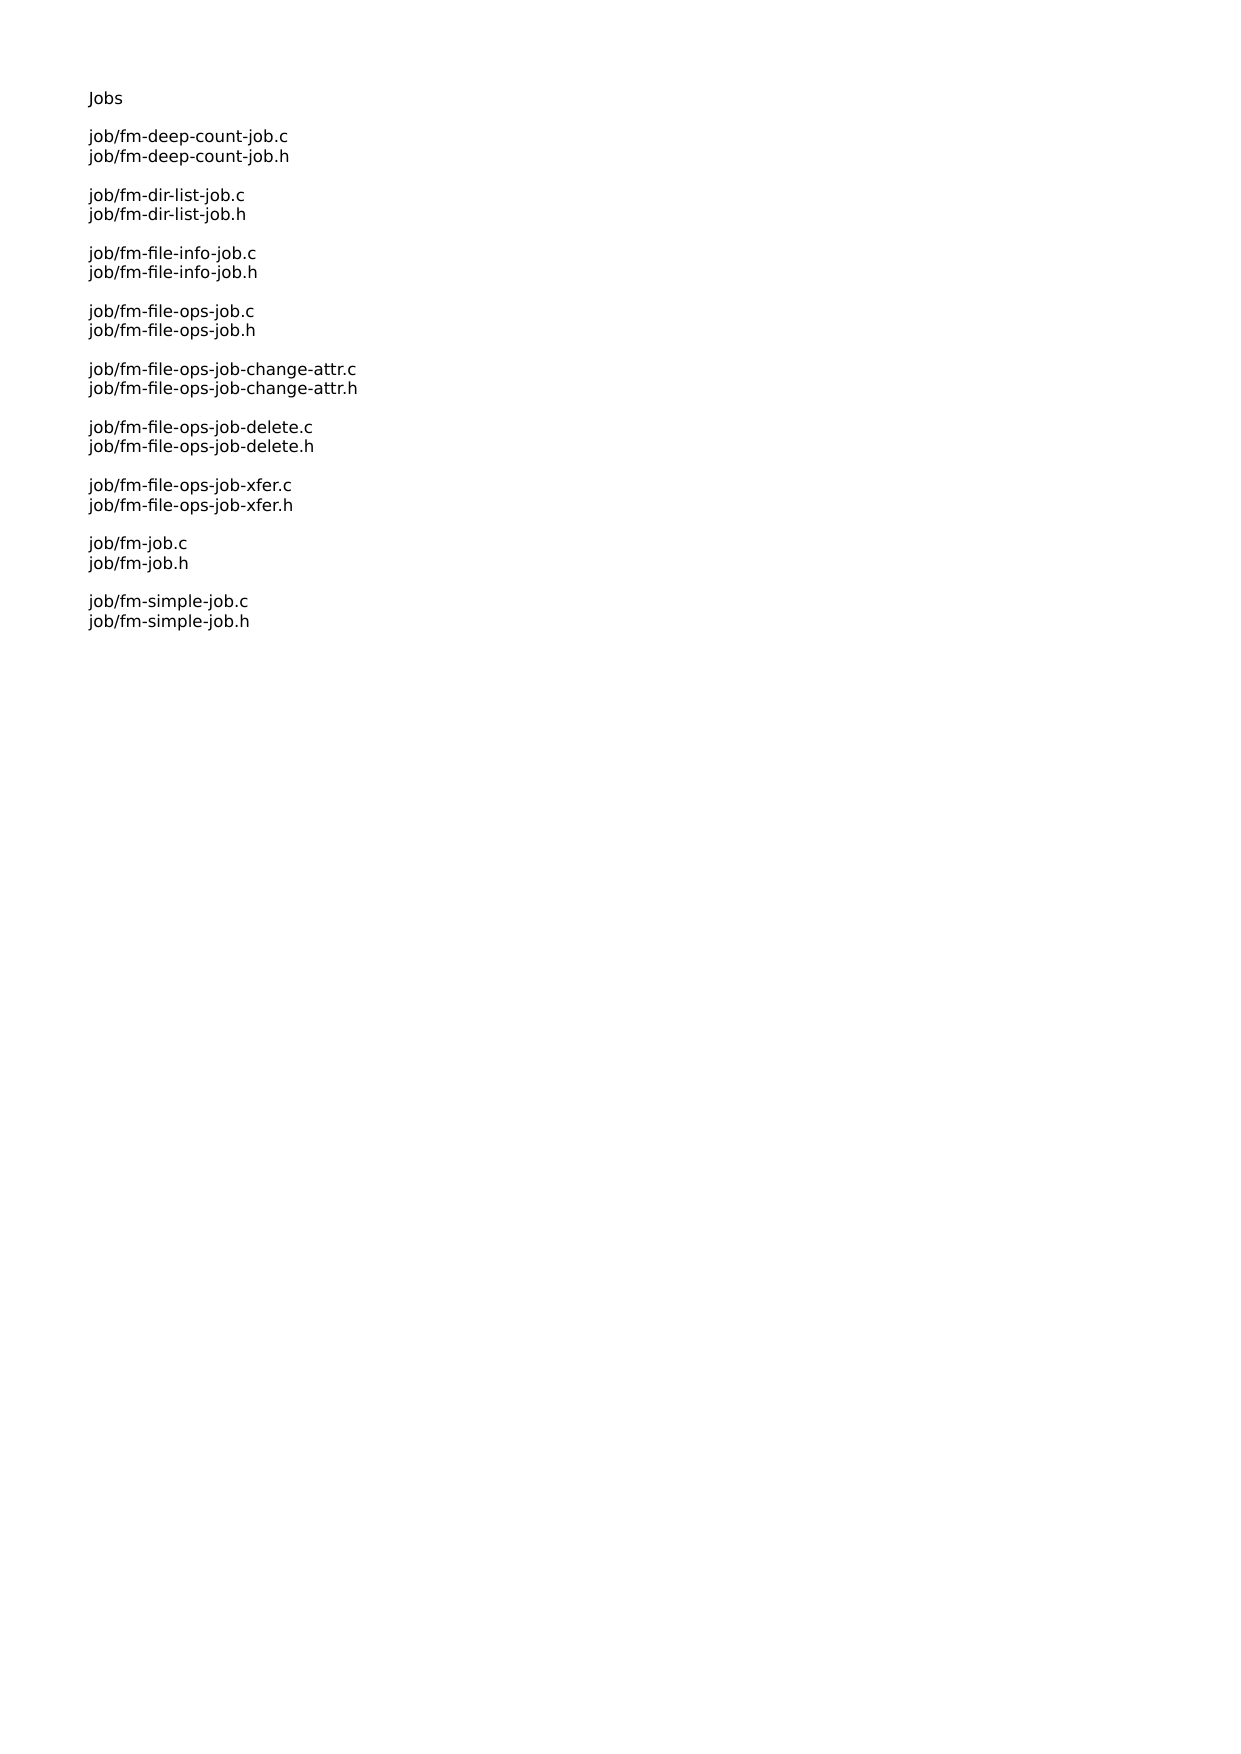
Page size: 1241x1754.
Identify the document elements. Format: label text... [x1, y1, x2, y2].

text job/fm-job.h [88, 553, 1152, 573]
text job/fm-file-info-job.h [88, 263, 1152, 282]
text job/fm-file-ops-job-delete.c [88, 418, 1152, 437]
text job/fm-dir-list-job.h [88, 205, 1152, 224]
text job/fm-file-ops-job.c [88, 302, 1152, 321]
text job/fm-simple-job.c [88, 592, 1152, 612]
text job/fm-deep-count-job.c [88, 127, 1152, 147]
text job/fm-file-ops-job.h [88, 321, 1152, 340]
text job/fm-file-ops-job-change-attr.c [88, 360, 1152, 379]
text job/fm-dir-list-job.c [88, 185, 1152, 205]
text job/fm-simple-job.h [88, 612, 1152, 631]
text job/fm-deep-count-job.h [88, 147, 1152, 166]
text Jobs [88, 88, 1152, 108]
text job/fm-file-ops-job-delete.h [88, 437, 1152, 457]
text job/fm-file-info-job.c [88, 243, 1152, 263]
text job/fm-file-ops-job-xfer.h [88, 495, 1152, 515]
text job/fm-file-ops-job-change-attr.h [88, 379, 1152, 398]
text job/fm-job.c [88, 534, 1152, 553]
text job/fm-file-ops-job-xfer.c [88, 476, 1152, 495]
